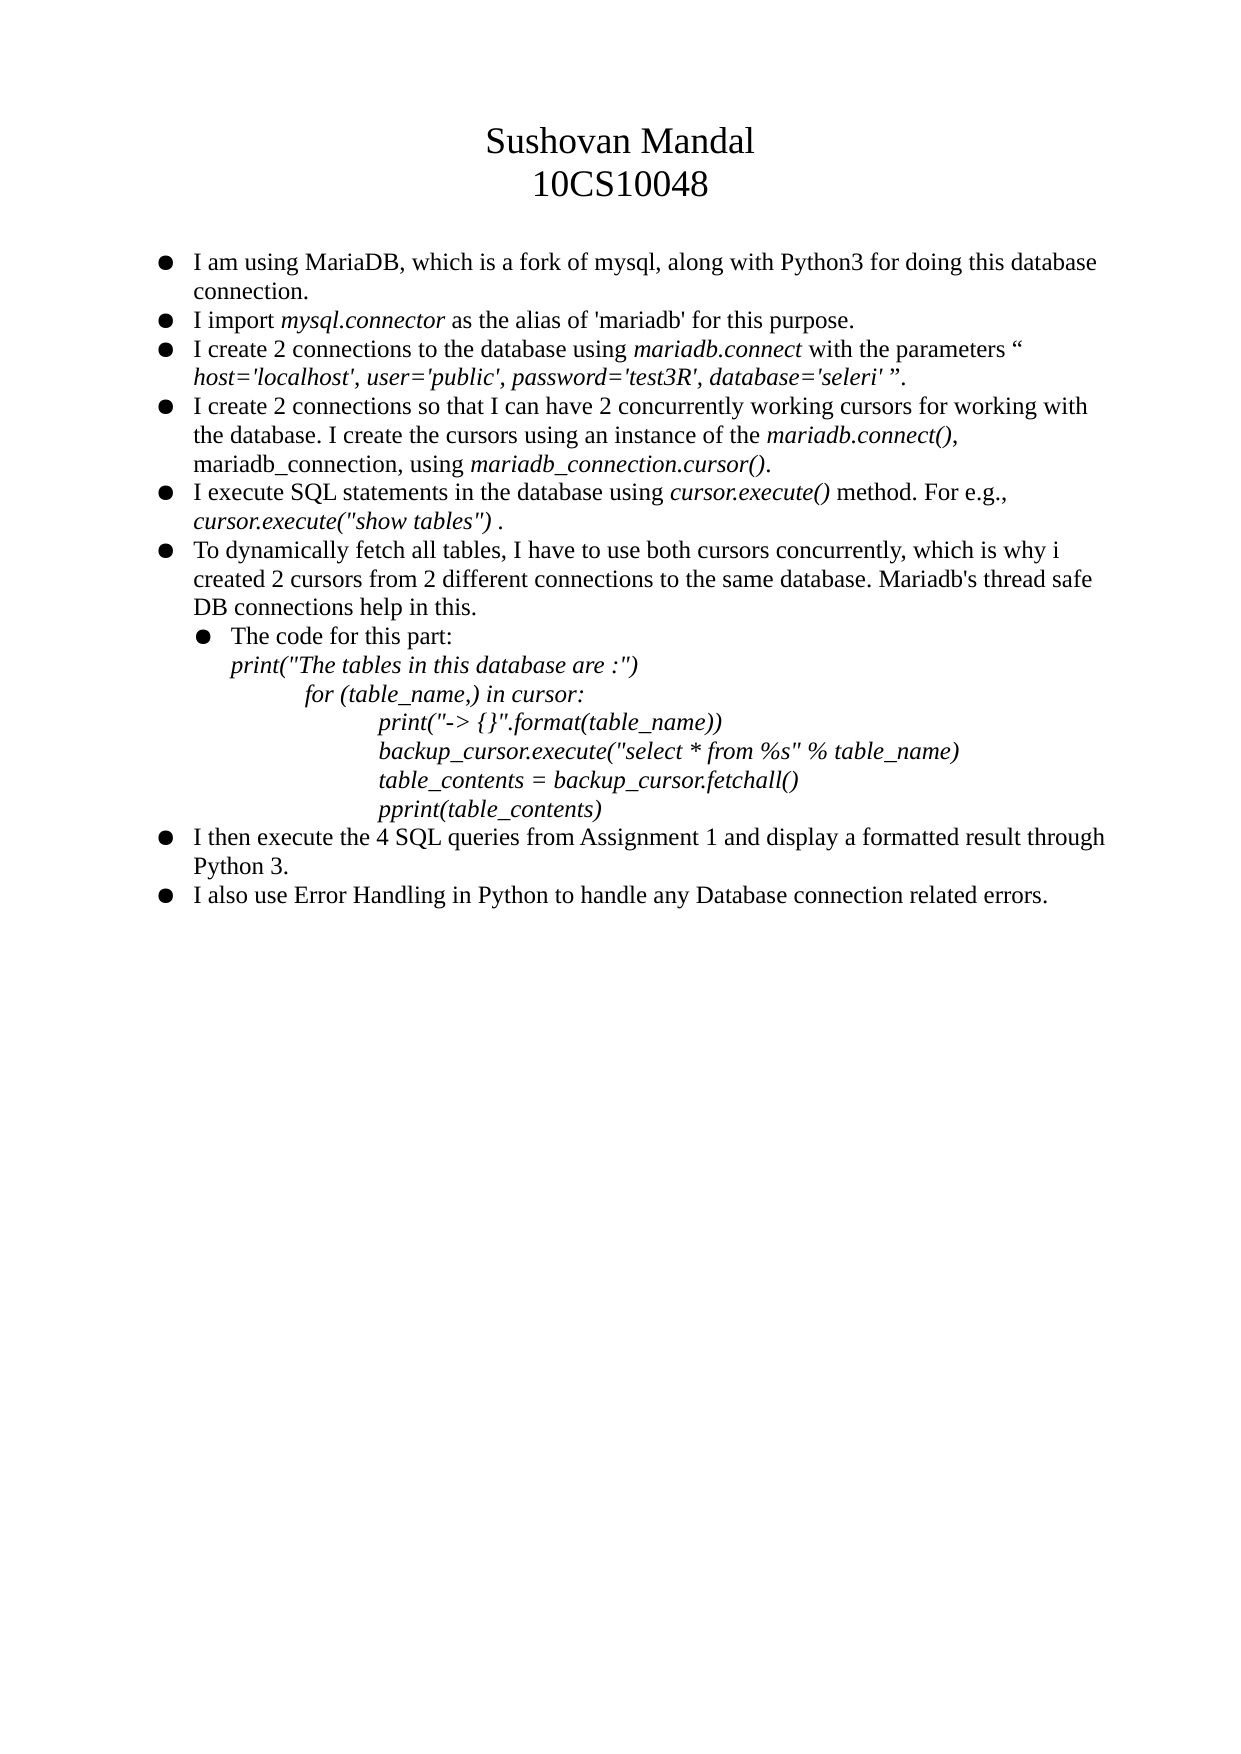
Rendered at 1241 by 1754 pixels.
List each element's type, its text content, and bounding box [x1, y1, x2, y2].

list I am using MariaDB, which is a fork of mysql, along with Python3 for doing this database connection. [156, 247, 1122, 305]
list for (table_name,) in cursor: [193, 679, 1122, 707]
list print("-> {}".format(table_name)) [193, 707, 1122, 736]
list The code for this part: [193, 621, 1122, 650]
list backup_cursor.execute("select * from %s" % table_name) [193, 736, 1122, 765]
list I then execute the 4 SQL queries from Assignment 1 and display a formatted result through Python 3. [156, 822, 1122, 880]
text Sushovan Mandal [118, 118, 1122, 161]
list I also use Error Handling in Python to handle any Database connection related errors. [156, 880, 1122, 909]
list pprint(table_contents) [193, 794, 1122, 822]
list print("The tables in this database are :") [193, 650, 1122, 679]
list I create 2 connections so that I can have 2 concurrently working cursors for working with the database. I create the cursors using an instance of the mariadb.connect(), mariadb_connection, using mariadb_connection.cursor(). [156, 391, 1122, 477]
list I import mysql.connector as the alias of 'mariadb' for this purpose. [156, 305, 1122, 334]
list To dynamically fetch all tables, I have to use both cursors concurrently, which is why i created 2 cursors from 2 different connections to the same database. Mariadb's thread safe DB connections help in this. [156, 535, 1122, 621]
list I create 2 connections to the database using mariadb.connect with the parameters “ host='localhost', user='public', password='test3R', database='seleri' ”. [156, 334, 1122, 391]
list I execute SQL statements in the database using cursor.execute() method. For e.g., cursor.execute("show tables") . [156, 477, 1122, 535]
text 10CS10048 [118, 161, 1122, 204]
list table_contents = backup_cursor.fetchall() [193, 765, 1122, 794]
